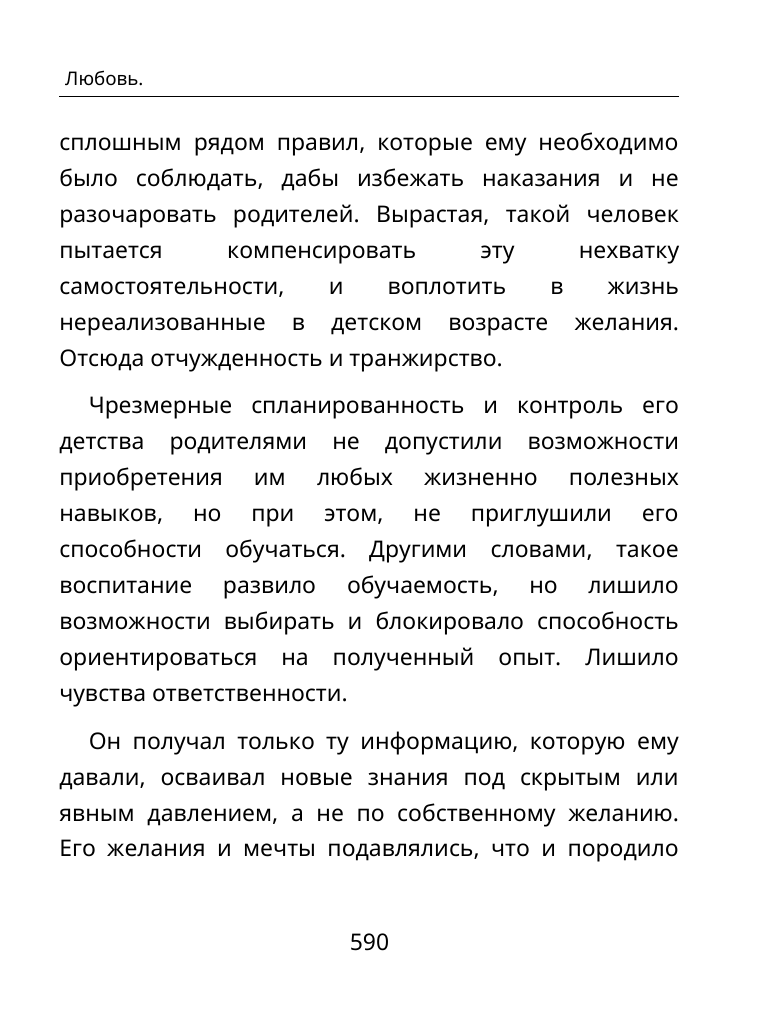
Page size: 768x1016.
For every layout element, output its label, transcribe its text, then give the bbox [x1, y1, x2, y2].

text Чрезмерные спланированность и контроль его детства родителями не допустили возможности приобретения им любых жизненно полезных навыков, но при этом, не приглушили его способности обучаться. Другими словами, такое воспитание развило обучаемость, но лишило возможности выбирать и блокировало способность ориентироваться на полученный опыт. Лишило чувства ответственности. [59, 389, 679, 708]
text сплошным рядом правил, которые ему необходимо было соблюдать, дабы избежать наказания и не разочаровать родителей. Вырастая, такой человек пытается компенсировать эту нехватку самостоятельности, и воплотить в жизнь нереализованные в детском возрасте желания. Отсюда отчужденность и транжирство. [59, 126, 679, 373]
text Он получал только ту информацию, которую ему давали, осваивал новые знания под скрытым или явным давлением, а не по собственному желанию. Его желания и мечты подавлялись, что и породило [59, 724, 679, 864]
